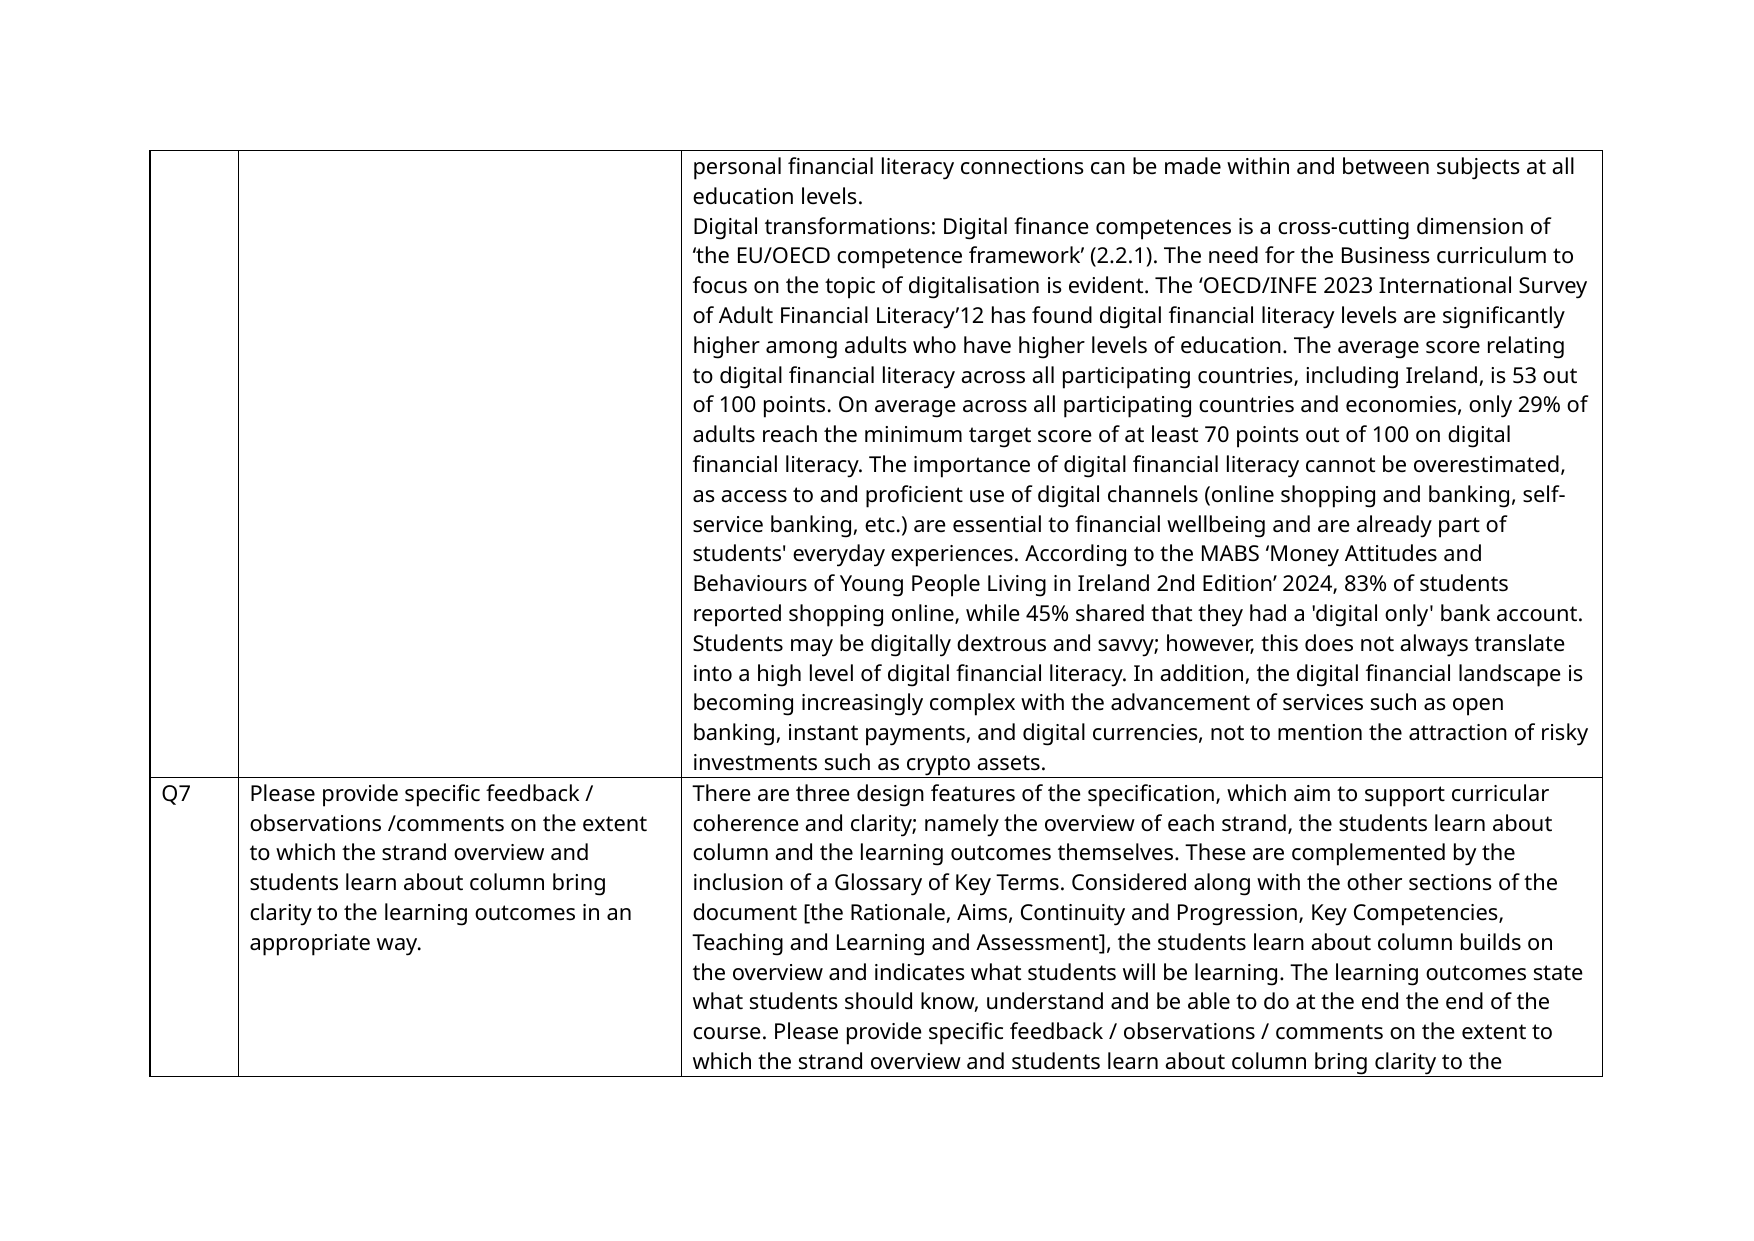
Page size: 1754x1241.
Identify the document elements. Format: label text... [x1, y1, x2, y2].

table_cell [239, 151, 681, 777]
table_cell [151, 151, 238, 777]
table_cell There are three design features of the specification, which aim to support curricular coherence and clarity; namely the overview of each strand, the students learn about column and the learning outcomes themselves. These are complemented by the inclusion of a Glossary of Key Terms. Considered along with the other sections of the document [the Rationale, Aims, Continuity and Progression, Key Competencies, Teaching and Learning and Assessment], the students learn about column builds on the overview and indicates what students will be learning. The learning outcomes state what students should know, understand and be able to do at the end the end of the course. Please provide specific feedback / observations / comments on the extent to which the strand overview and students learn about column bring clarity to the [682, 778, 1602, 1076]
table_cell Q7 [151, 778, 238, 1076]
table_cell Please provide specific feedback / observations /comments on the extent to which the strand overview and students learn about column bring clarity to the learning outcomes in an appropriate way. [239, 778, 681, 1076]
table_cell personal financial literacy connections can be made within and between subjects at all education levels. Digital transformations: Digital finance competences is a cross-cutting dimension of ‘the EU/OECD competence framework’ (2.2.1). The need for the Business curriculum to focus on the topic of digitalisation is evident. The ‘OECD/INFE 2023 International Survey of Adult Financial Literacy’12 has found digital financial literacy levels are significantly higher among adults who have higher levels of education. The average score relating to digital financial literacy across all participating countries, including Ireland, is 53 out of 100 points. On average across all participating countries and economies, only 29% of adults reach the minimum target score of at least 70 points out of 100 on digital financial literacy. The importance of digital financial literacy cannot be overestimated, as access to and proficient use of digital channels (online shopping and banking, self-service banking, etc.) are essential to financial wellbeing and are already part of students' everyday experiences. According to the MABS ‘Money Attitudes and Behaviours of Young People Living in Ireland 2nd Edition’ 2024, 83% of students reported shopping online, while 45% shared that they had a 'digital only' bank account. Students may be digitally dextrous and savvy; however, this does not always translate into a high level of digital financial literacy. In addition, the digital financial landscape is becoming increasingly complex with the advancement of services such as open banking, instant payments, and digital currencies, not to mention the attraction of risky investments such as crypto assets. [682, 151, 1602, 777]
